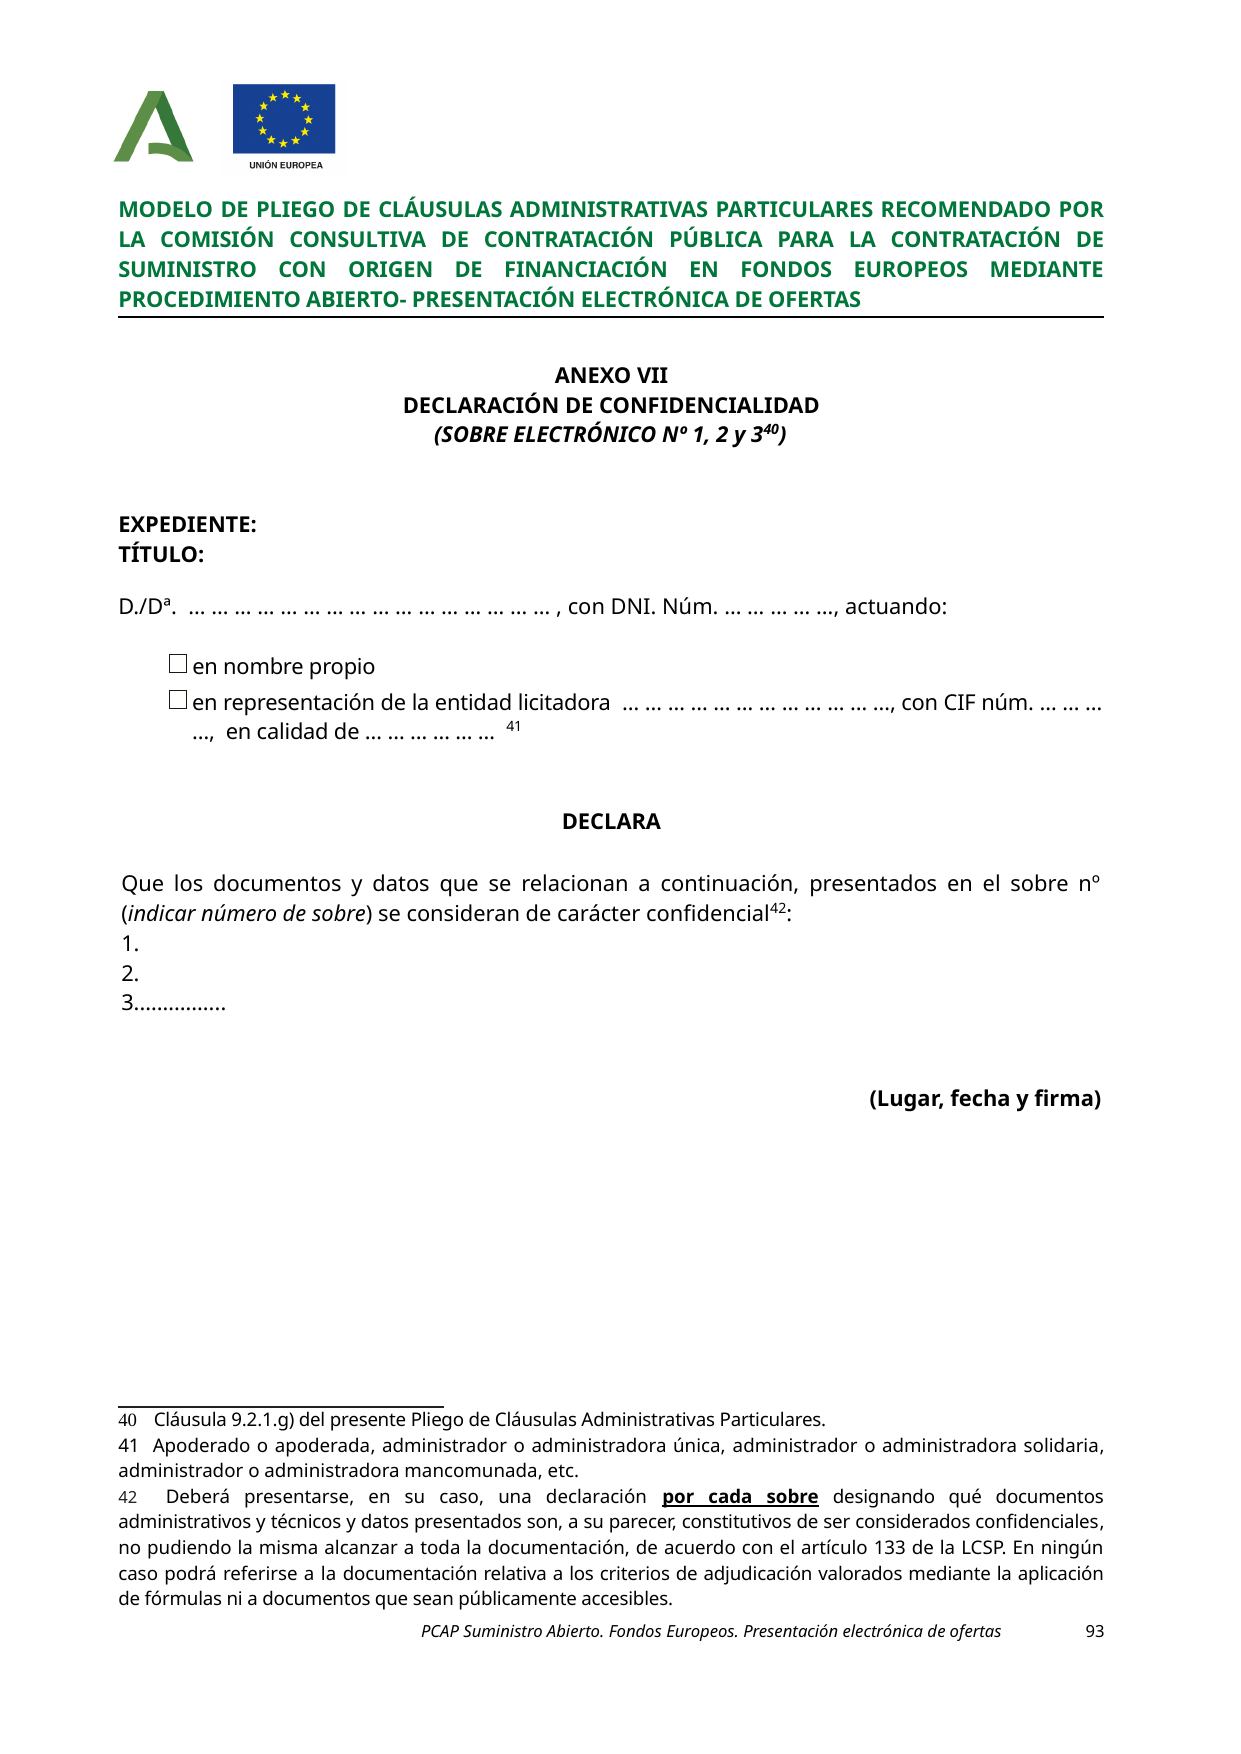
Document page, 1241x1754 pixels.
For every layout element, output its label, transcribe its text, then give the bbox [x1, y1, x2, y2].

text D./Dª. … … … … … … … … … … … … … … … … , con DNI. Núm. … … … … …, actuando: [118, 591, 1104, 621]
text TÍTULO: [118, 539, 1104, 568]
text MODELO DE PLIEGO DE CLÁUSULAS ADMINISTRATIVAS PARTICULARES RECOMENDADO POR LA COMISIÓN CONSULTIVA DE CONTRATACIÓN PÚBLICA PARA LA CONTRATACIÓN DE SUMINISTRO CON ORIGEN DE FINANCIACIÓN EN FONDOS EUROPEOS MEDIANTE PROCEDIMIENTO ABIERTO- PRESENTACIÓN ELECTRÓNICA DE OFERTAS [118, 194, 1104, 316]
text ANEXO VII [118, 360, 1104, 390]
text EXPEDIENTE: [118, 509, 1104, 539]
text 3.…………... [118, 987, 1104, 1017]
text DECLARA [118, 806, 1104, 836]
text DECLARACIÓN DE CONFIDENCIALIDAD [118, 390, 1104, 419]
text en nombre propio [192, 651, 1104, 681]
picture [221, 78, 347, 176]
text en representación de la entidad licitadora … … … … … … … … … … … …, con CIF núm. … … … …, en calidad de … … … … … … [192, 687, 1104, 746]
text Que los documentos y datos que se relacionan a continuación, presentados en el sobre nº (indicar número de sobre) se consideran de carácter confidencial: [118, 865, 1104, 928]
text 2. [118, 958, 1104, 987]
text (SOBRE ELECTRÓNICO Nº 1, 2 y 3) [118, 419, 1104, 449]
picture [109, 86, 198, 166]
text Apoderado o apoderada, administrador o administradora única, administrador o administradora solidaria, administrador o administradora mancomunada, etc. [118, 1432, 1104, 1483]
text Cláusula 9.2.1.g) del presente Pliego de Cláusulas Administrativas Particulares. [118, 1407, 1104, 1432]
text (Lugar, fecha y firma) [118, 1080, 1104, 1112]
text 1. [118, 928, 1104, 958]
text Deberá presentarse, en su caso, una declaración por cada sobre designando qué documentos administrativos y técnicos y datos presentados son, a su parecer, constitutivos de ser considerados confidenciales, no pudiendo la misma alcanzar a toda la documentación, de acuerdo con el artículo 133 de la LCSP. En ningún caso podrá referirse a la documentación relativa a los criterios de adjudicación valorados mediante la aplicación de fórmulas ni a documentos que sean públicamente accesibles. [118, 1483, 1104, 1611]
